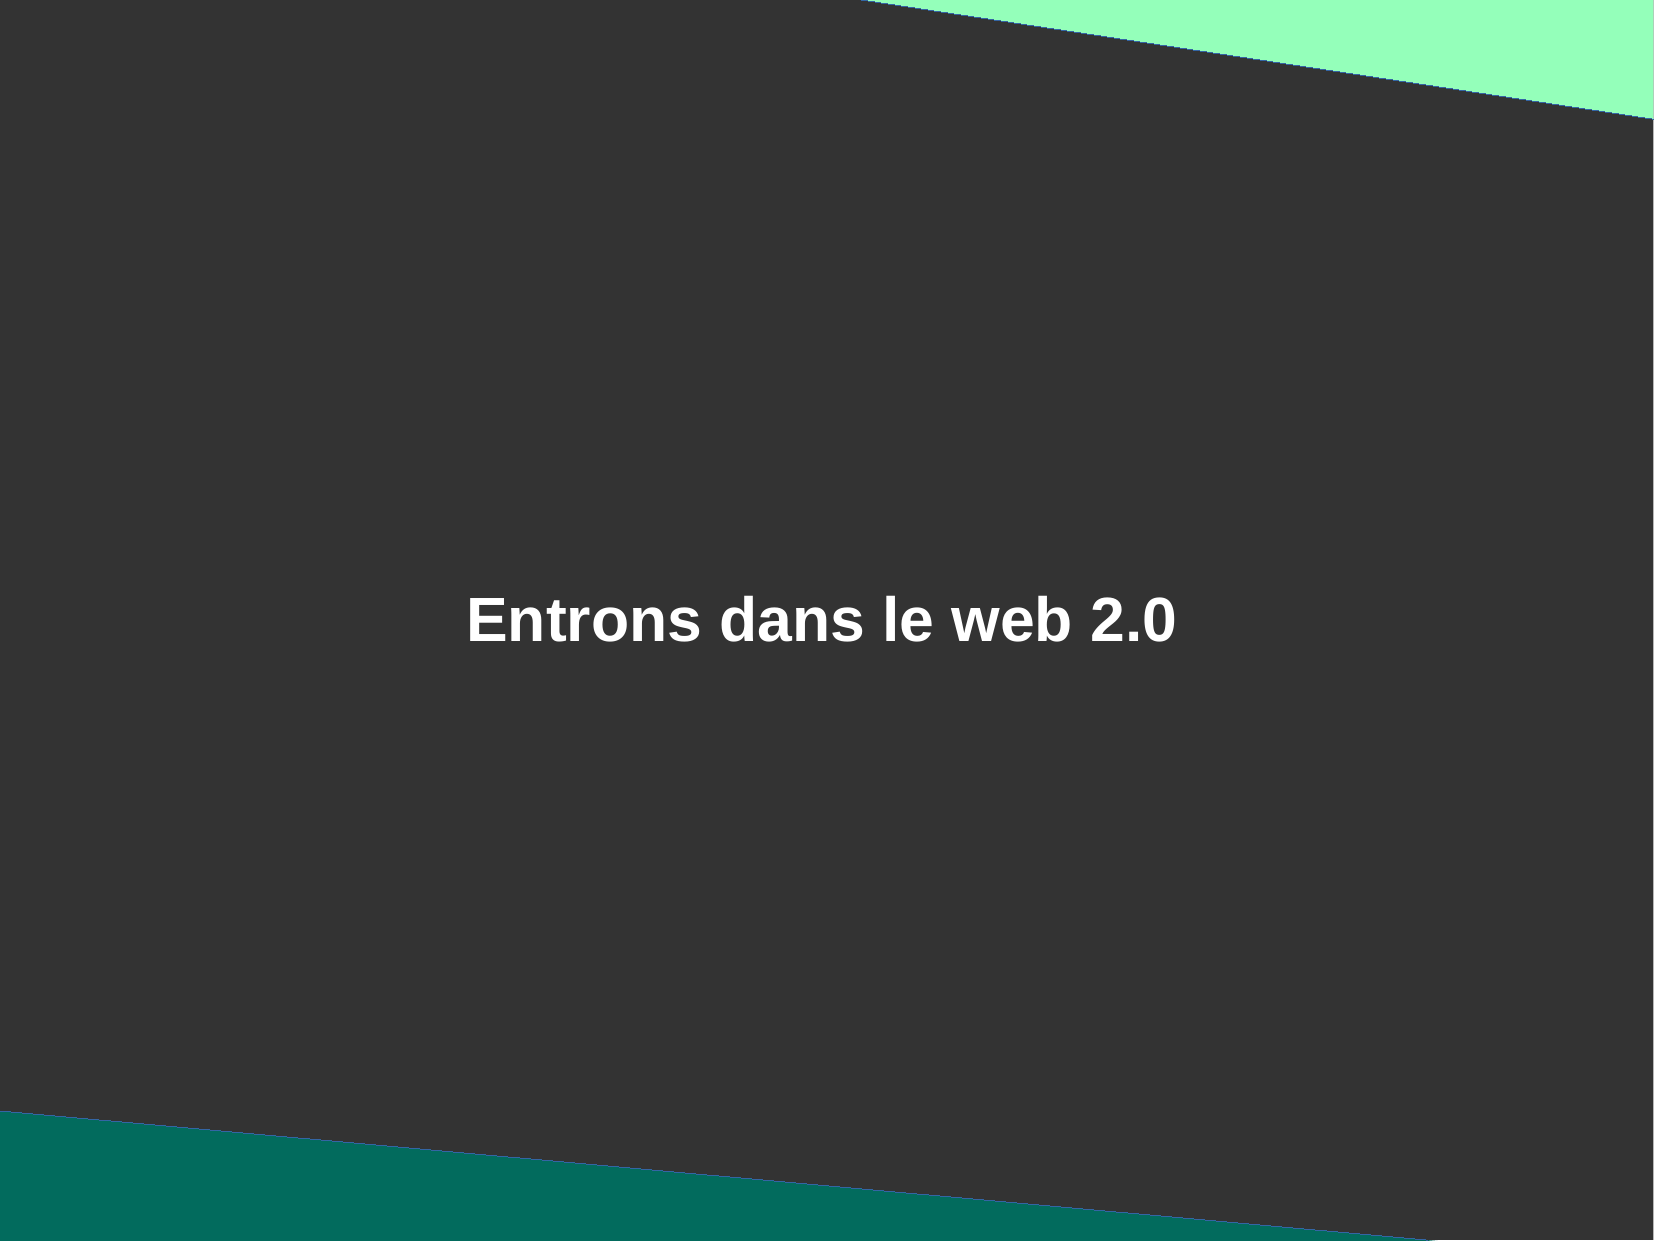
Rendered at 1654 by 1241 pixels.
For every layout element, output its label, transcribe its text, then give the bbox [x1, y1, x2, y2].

title Entrons dans le web 2.0 [22, 585, 1622, 655]
text_box [861, 0, 1654, 120]
